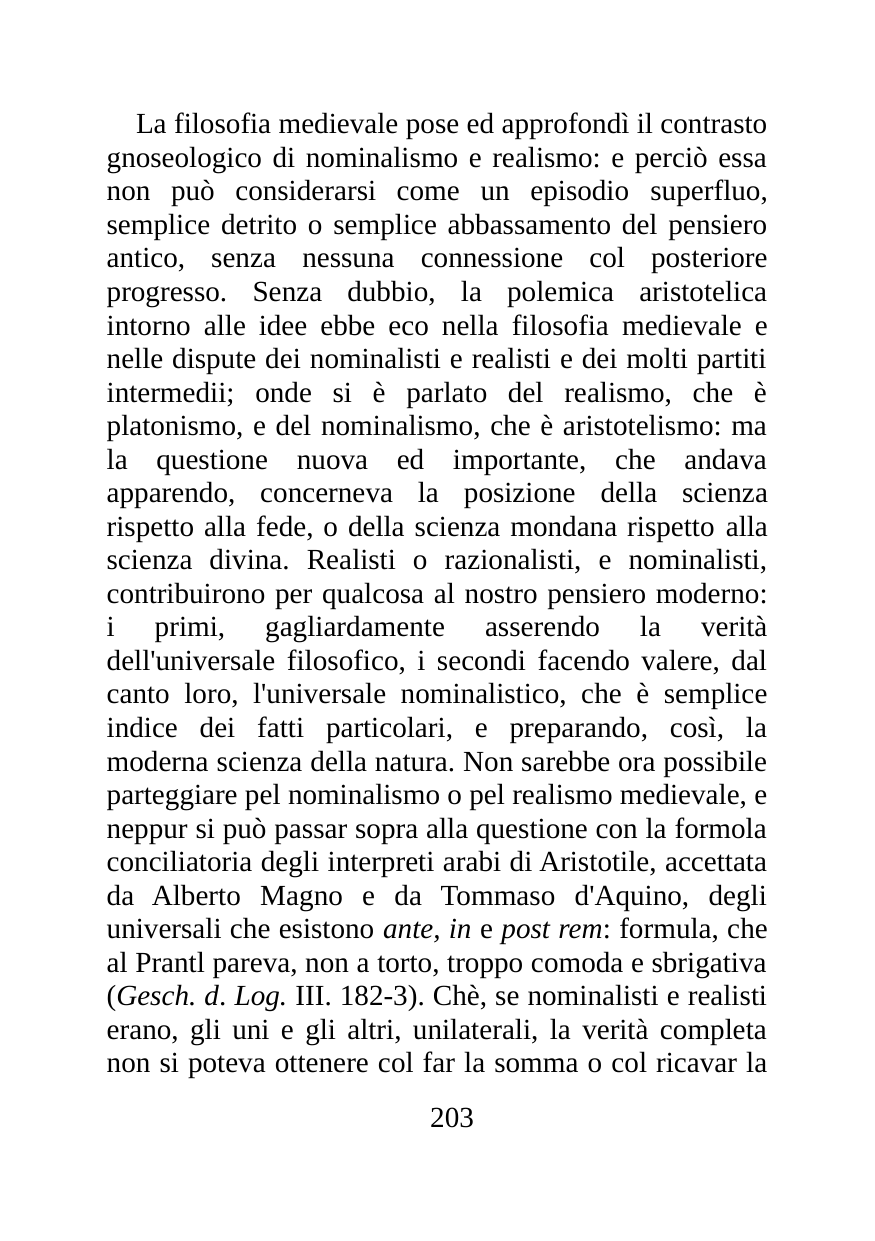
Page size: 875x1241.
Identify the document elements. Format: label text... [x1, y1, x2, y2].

text La filosofia medievale pose ed approfondì il contrasto gnoseologico di nominalismo e realismo: e perciò essa non può considerarsi come un episodio superfluo, semplice detrito o semplice abbassamento del pensiero antico, senza nessuna connessione col posteriore progresso. Senza dubbio, la polemica aristotelica intorno alle idee ebbe eco nella filosofia medievale e nelle dispute dei nominalisti e realisti e dei molti partiti intermedii; onde si è parlato del realismo, che è platonismo, e del nominalismo, che è aristotelismo: ma la questione nuova ed importante, che andava apparendo, concerneva la posizione della scienza rispetto alla fede, o della scienza mondana rispetto alla scienza divina. Realisti o razionalisti, e nominalisti, contribuirono per qualcosa al nostro pensiero moderno: i primi, gagliardamente asserendo la verità dell'universale filosofico, i secondi facendo valere, dal canto loro, l'universale nominalistico, che è semplice indice dei fatti particolari, e preparando, così, la moderna scienza della natura. Non sarebbe ora possibile parteggiare pel nominalismo o pel realismo medievale, e neppur si può passar sopra alla questione con la formola conciliatoria degli interpreti arabi di Aristotile, accettata da Alberto Magno e da Tommaso d'Aquino, degli universali che esistono ante, in e post rem: formula, che al Prantl pareva, non a torto, troppo comoda e sbrigativa (Gesch. d. Log. III. 182-3). Chè, se nominalisti e realisti erano, gli uni e gli altri, unilaterali, la verità completa non si poteva ottenere col far la somma o col ricavar la [106, 106, 768, 1079]
